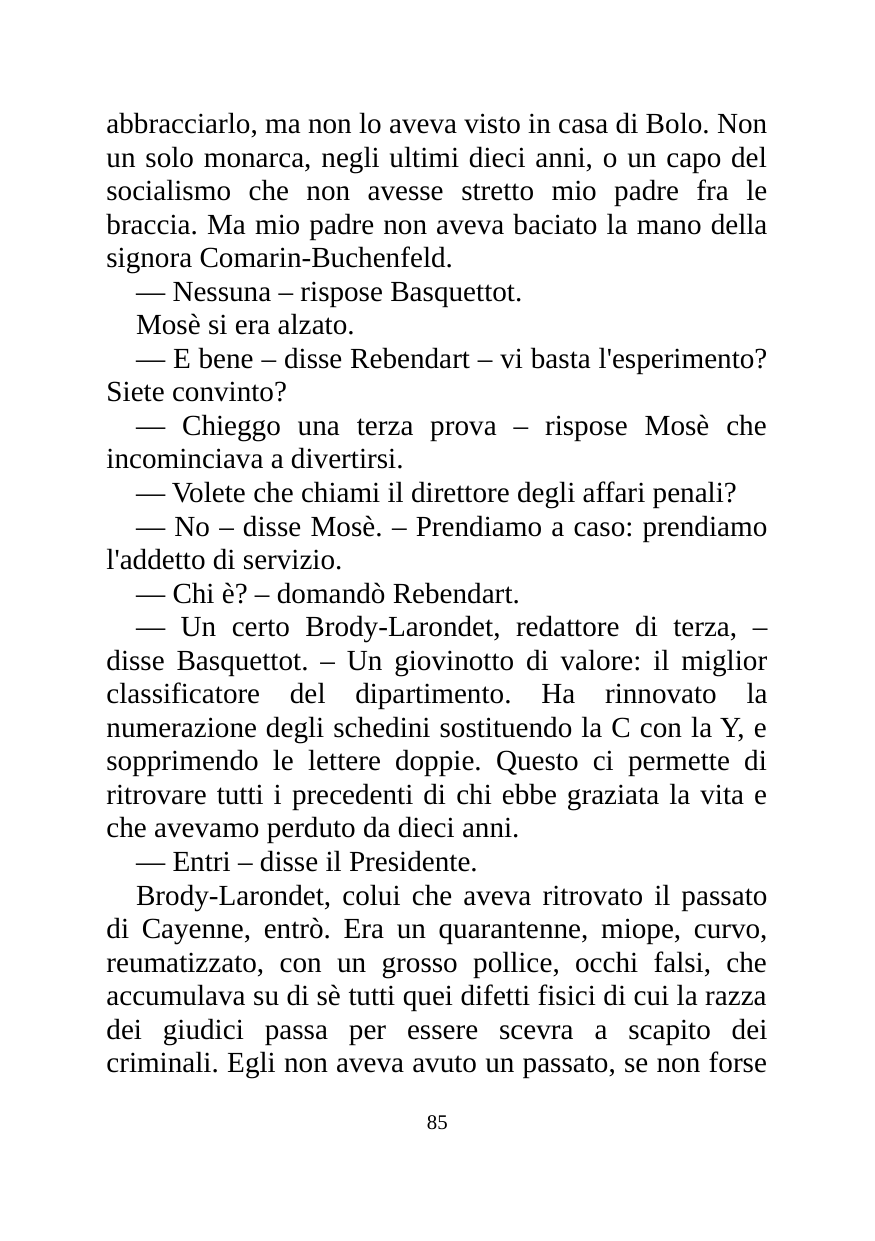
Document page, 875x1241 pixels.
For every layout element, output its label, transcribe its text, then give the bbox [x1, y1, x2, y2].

text — Chieggo una terza prova – rispose Mosè che incominciava a divertirsi. [106, 408, 768, 475]
text Mosè si era alzato. [106, 307, 768, 341]
text — Chi è? – domandò Rebendart. [106, 576, 768, 609]
text abbracciarlo, ma non lo aveva visto in casa di Bolo. Non un solo monarca, negli ultimi dieci anni, o un capo del socialismo che non avesse stretto mio padre fra le braccia. Ma mio padre non aveva baciato la mano della signora Comarin-Buchenfeld. [106, 106, 768, 274]
text — No – disse Mosè. – Prendiamo a caso: prendiamo l'addetto di servizio. [106, 509, 768, 576]
text Brody-Larondet, colui che aveva ritrovato il passato di Cayenne, entrò. Era un quarantenne, miope, curvo, reumatizzato, con un grosso pollice, occhi falsi, che accumulava su di sè tutti quei difetti fisici di cui la razza dei giudici passa per essere scevra a scapito dei criminali. Egli non aveva avuto un passato, se non forse [106, 878, 768, 1079]
text — Nessuna – rispose Basquettot. [106, 274, 768, 307]
text — Un certo Brody-Larondet, redattore di terza, – disse Basquettot. – Un giovinotto di valore: il miglior classificatore del dipartimento. Ha rinnovato la numerazione degli schedini sostituendo la C con la Y, e sopprimendo le lettere doppie. Questo ci permette di ritrovare tutti i precedenti di chi ebbe graziata la vita e che avevamo perduto da dieci anni. [106, 609, 768, 844]
text — Entri – disse il Presidente. [106, 844, 768, 878]
text — Volete che chiami il direttore degli affari penali? [106, 475, 768, 509]
text — E bene – disse Rebendart – vi basta l'esperimento? Siete convinto? [106, 341, 768, 408]
